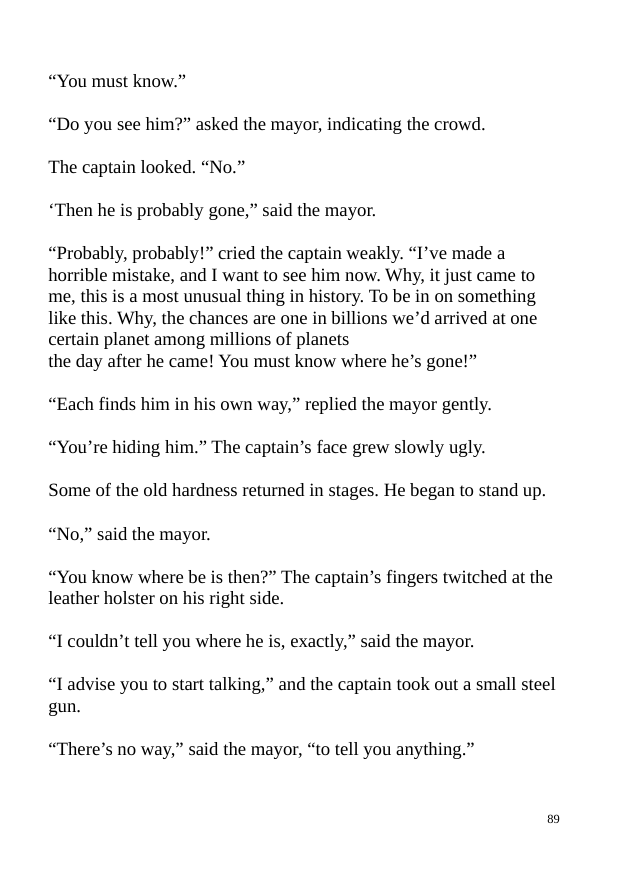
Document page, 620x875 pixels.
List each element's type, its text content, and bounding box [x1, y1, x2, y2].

text “You must know.” “Do you see him?” asked the mayor, indicating the crowd. The captain looked. “No.” ‘Then he is probably gone,” said the mayor. “Probably, probably!” cried the captain weakly. “I’ve made a horrible mistake, and I want to see him now. Why, it just came to me, this is a most unusual thing in history. To be in on something like this. Why, the chances are one in billions we’d arrived at one certain planet among millions of planets the day after he came! You must know where he’s gone!” “Each finds him in his own way,” replied the mayor gently. “You’re hiding him.” The captain’s face grew slowly ugly. Some of the old hardness returned in stages. He began to stand up. “No,” said the mayor. “You know where be is then?” The captain’s fingers twitched at the leather holster on his right side. “I couldn’t tell you where he is, exactly,” said the mayor. “I advise you to start talking,” and the captain took out a small steel gun. “There’s no way,” said the mayor, “to tell you anything.” [48, 48, 559, 781]
